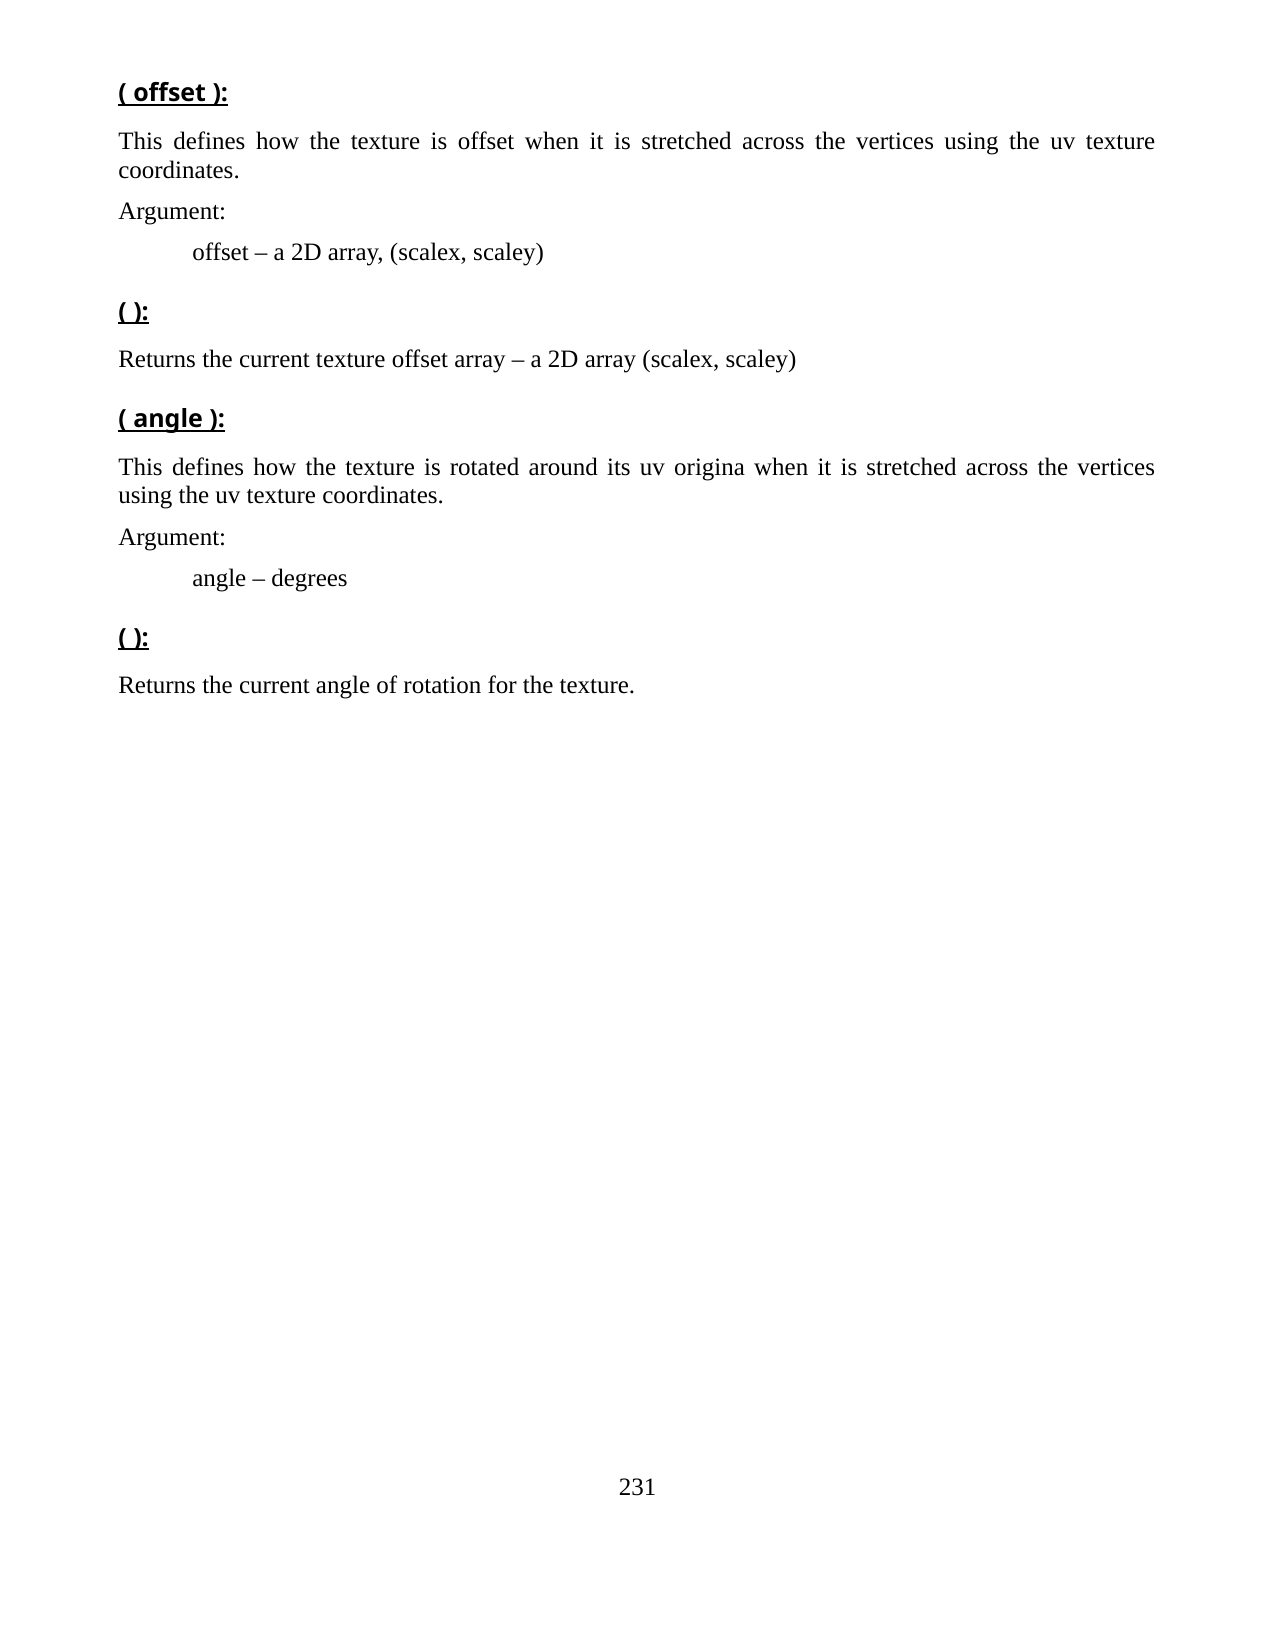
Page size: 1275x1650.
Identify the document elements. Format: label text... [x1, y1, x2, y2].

text offset – a 2D array, (scalex, scaley) [118, 237, 1157, 266]
title ( offset ): [118, 75, 1157, 109]
text This defines how the texture is offset when it is stretched across the vertices using the uv texture coordinates. [118, 126, 1157, 183]
title ( ): [118, 619, 1157, 653]
text Argument: [118, 522, 1157, 551]
text Returns the current texture offset array – a 2D array (scalex, scaley) [118, 344, 1157, 373]
text angle – degrees [118, 563, 1157, 592]
text Argument: [118, 196, 1157, 225]
text Returns the current angle of rotation for the texture. [118, 670, 1157, 699]
title ( ): [118, 293, 1157, 328]
title ( angle ): [118, 401, 1157, 435]
text This defines how the texture is rotated around its uv origina when it is stretched across the vertices using the uv texture coordinates. [118, 452, 1157, 509]
